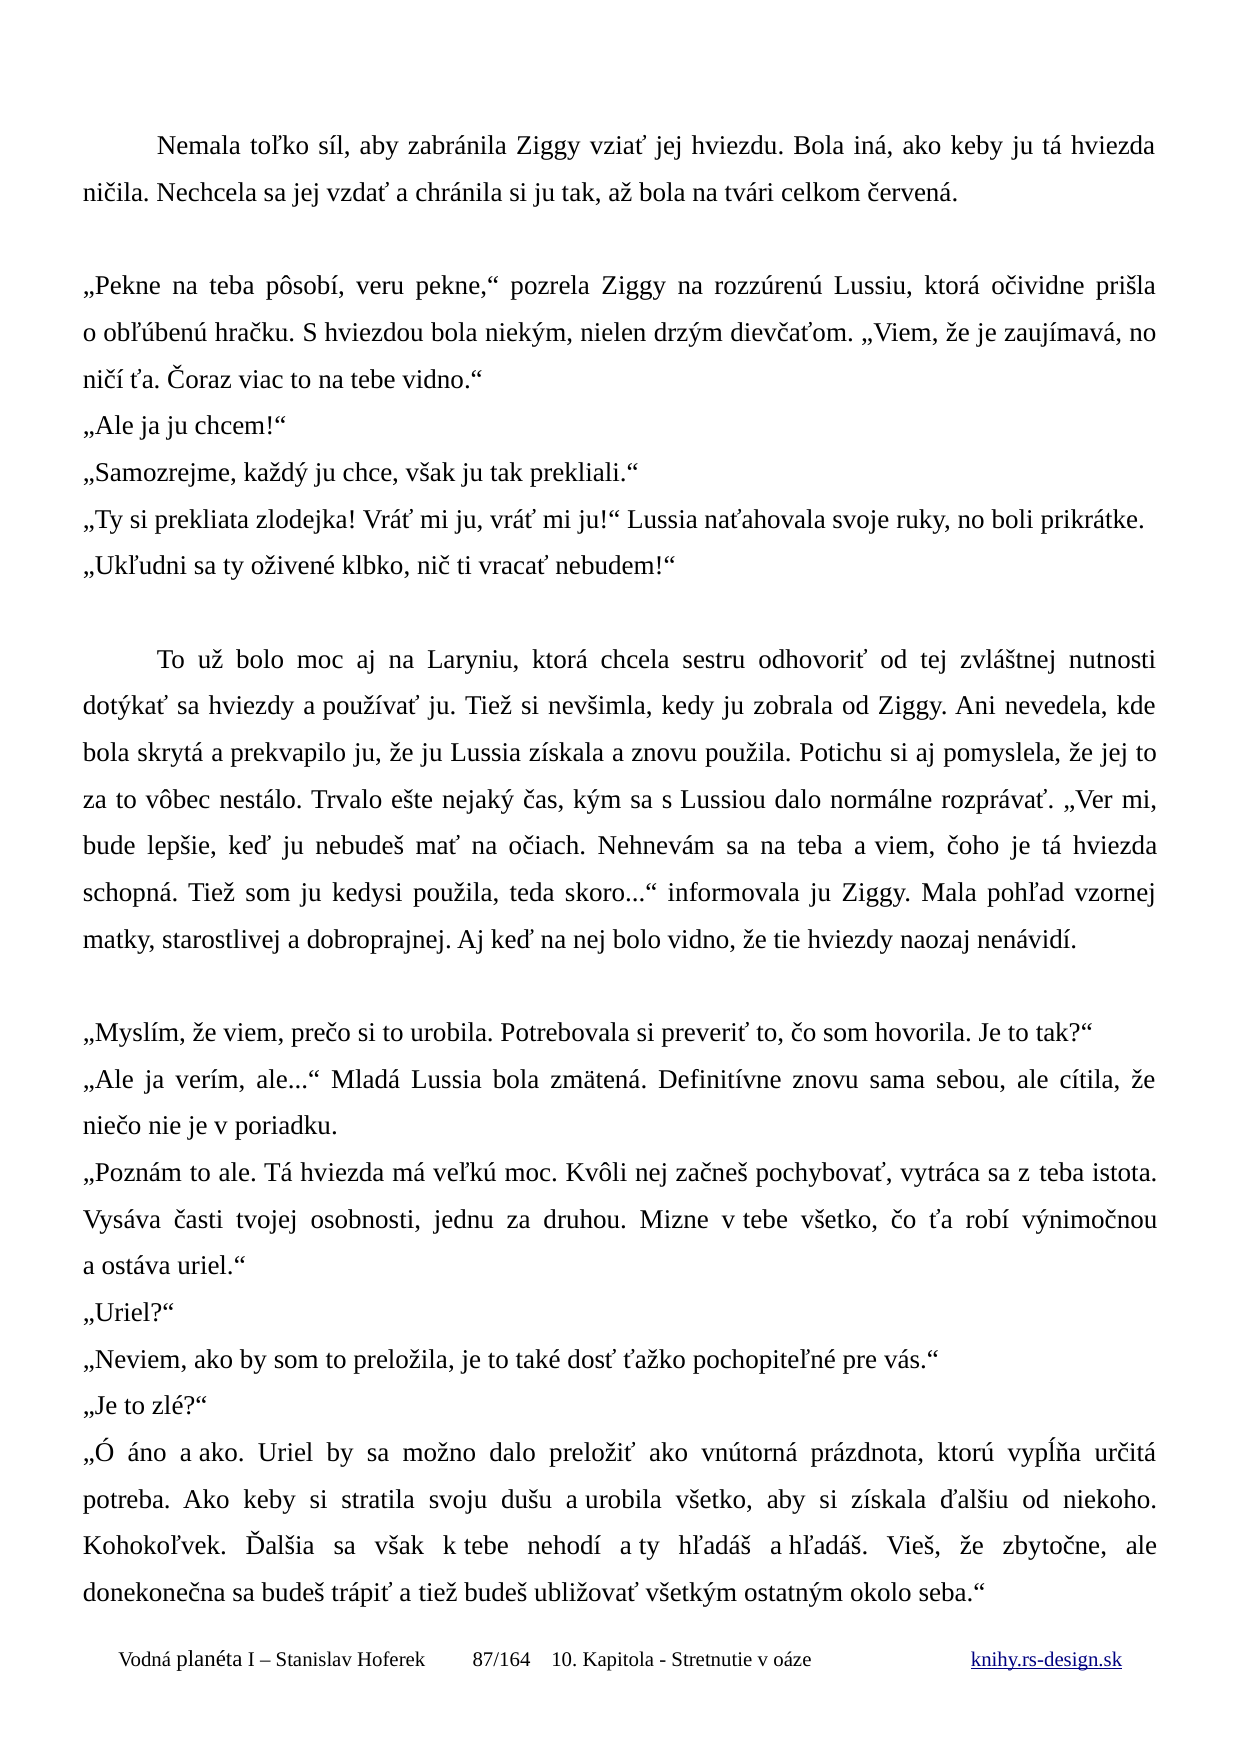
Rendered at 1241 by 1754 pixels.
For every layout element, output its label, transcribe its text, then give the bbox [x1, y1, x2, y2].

text „Ale ja verím, ale...“ Mladá Lussia bola zmätená. Definitívne znovu sama sebou, ale cítila, že niečo nie je v poriadku. [83, 1063, 1157, 1141]
text „Poznám to ale. Tá hviezda má veľkú moc. Kvôli nej začneš pochybovať, vytráca sa z teba istota. Vysáva časti tvojej osobnosti, jednu za druhou. Mizne v tebe všetko, čo ťa robí výnimočnou a ostáva uriel.“ [83, 1156, 1157, 1281]
text „Ó áno a ako. Uriel by sa možno dalo preložiť ako vnútorná prázdnota, ktorú vypĺňa určitá potreba. Ako keby si stratila svoju dušu a urobila všetko, aby si získala ďalšiu od niekoho. Kohokoľvek. Ďalšia sa však k tebe nehodí a ty hľadáš a hľadáš. Vieš, že zbytočne, ale donekonečna sa budeš trápiť a tiež budeš ubližovať všetkým ostatným okolo seba.“ [83, 1436, 1157, 1607]
text „Neviem, ako by som to preložila, je to také dosť ťažko pochopiteľné pre vás.“ [83, 1343, 1157, 1374]
text Nemala toľko síl, aby zabránila Ziggy vziať jej hviezdu. Bola iná, ako keby ju tá hviezda ničila. Nechcela sa jej vzdať a chránila si ju tak, až bola na tvári celkom červená. [83, 129, 1157, 207]
text „Pekne na teba pôsobí, veru pekne,“ pozrela Ziggy na rozzúrenú Lussiu, ktorá očividne prišla o obľúbenú hračku. S hviezdou bola niekým, nielen drzým dievčaťom. „Viem, že je zaujímavá, no ničí ťa. Čoraz viac to na tebe vidno.“ [83, 269, 1157, 394]
text „Ty si prekliata zlodejka! Vráť mi ju, vráť mi ju!“ Lussia naťahovala svoje ruky, no boli prikrátke. [83, 503, 1157, 534]
text „Ale ja ju chcem!“ [83, 409, 1157, 441]
text „Ukľudni sa ty oživené klbko, nič ti vracať nebudem!“ [83, 549, 1157, 581]
text „Samozrejme, každý ju chce, však ju tak prekliali.“ [83, 456, 1157, 487]
text „Uriel?“ [83, 1296, 1157, 1327]
text To už bolo moc aj na Laryniu, ktorá chcela sestru odhovoriť od tej zvláštnej nutnosti dotýkať sa hviezdy a používať ju. Tiež si nevšimla, kedy ju zobrala od Ziggy. Ani nevedela, kde bola skrytá a prekvapilo ju, že ju Lussia získala a znovu použila. Potichu si aj pomyslela, že jej to za to vôbec nestálo. Trvalo ešte nejaký čas, kým sa s Lussiou dalo normálne rozprávať. „Ver mi, bude lepšie, keď ju nebudeš mať na očiach. Nehnevám sa na teba a viem, čoho je tá hviezda schopná. Tiež som ju kedysi použila, teda skoro...“ informovala ju Ziggy. Mala pohľad vzornej matky, starostlivej a dobroprajnej. Aj keď na nej bolo vidno, že tie hviezdy naozaj nenávidí. [83, 643, 1157, 954]
text „Myslím, že viem, prečo si to urobila. Potrebovala si preveriť to, čo som hovorila. Je to tak?“ [83, 1016, 1157, 1047]
text „Je to zlé?“ [83, 1389, 1157, 1421]
